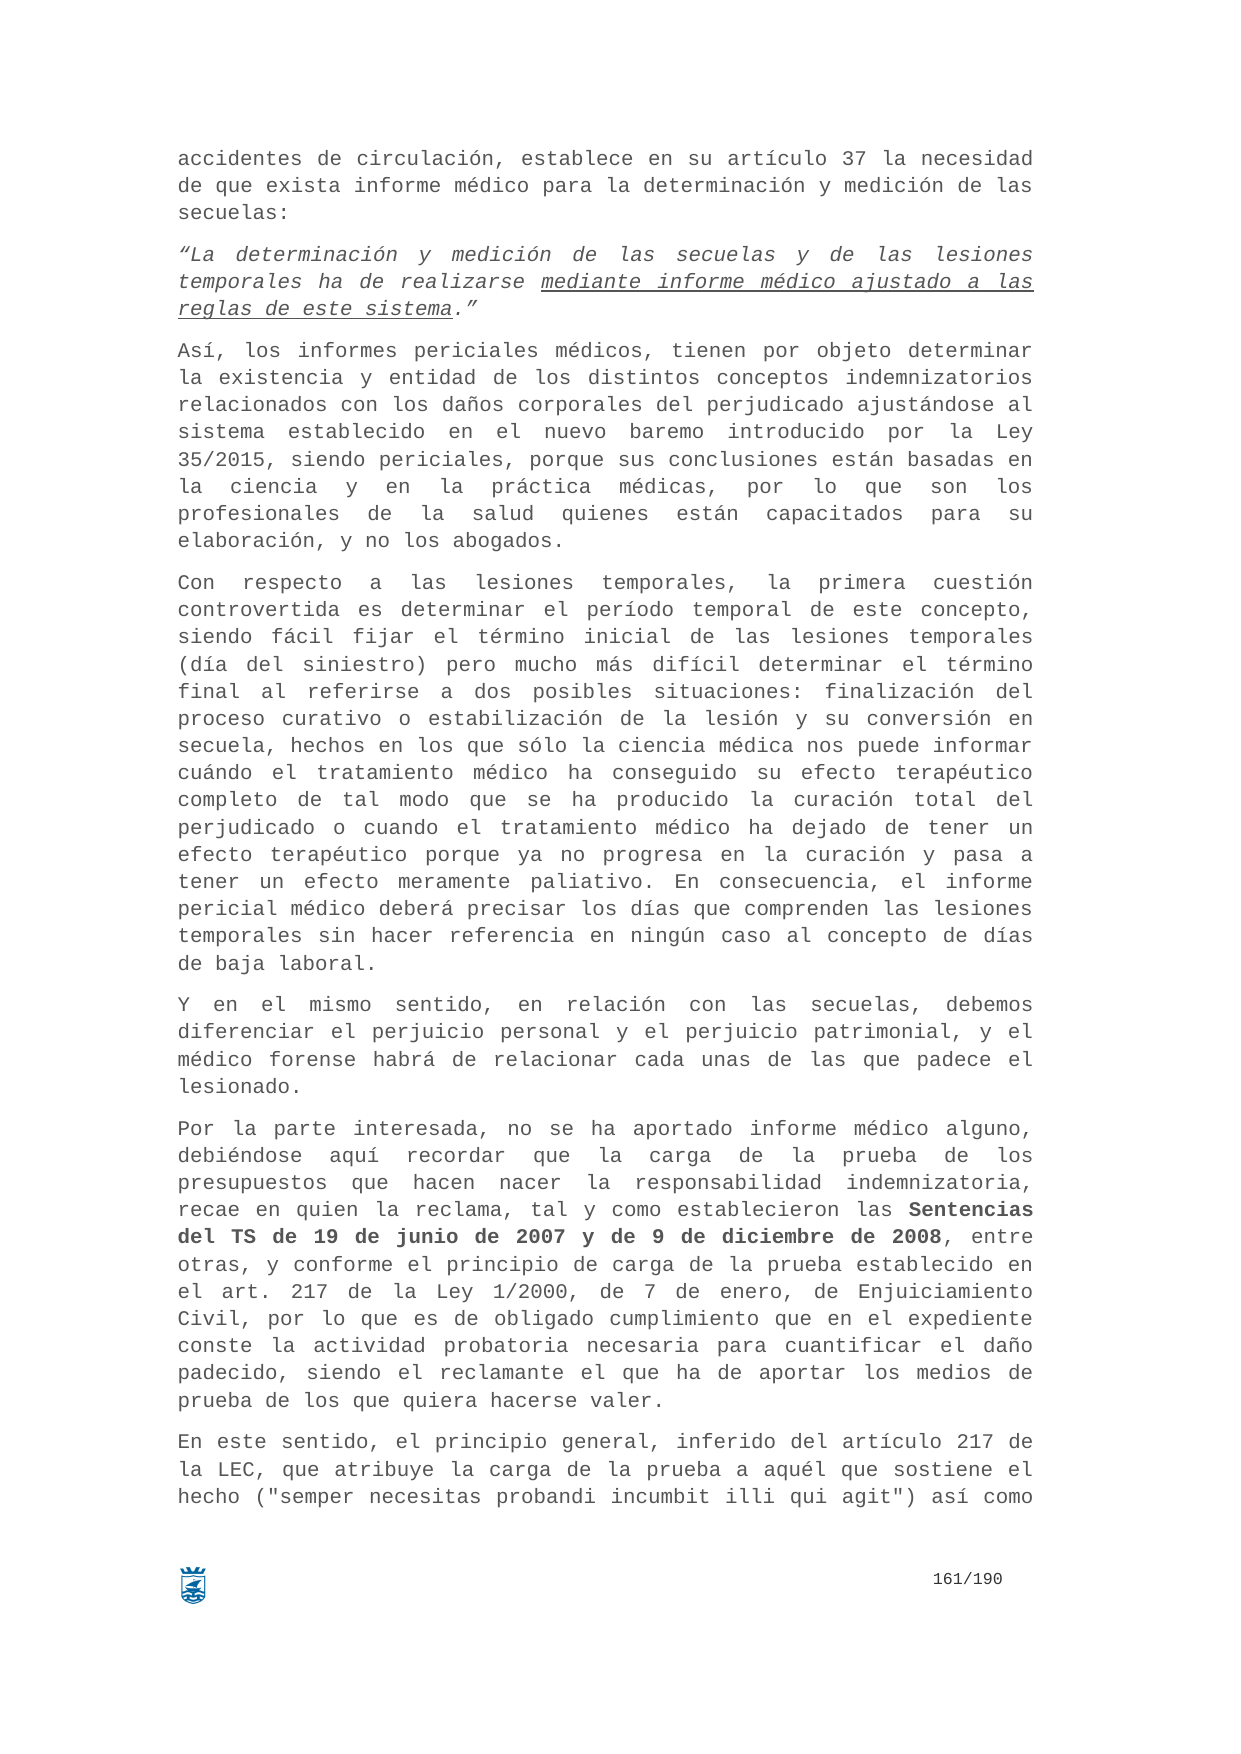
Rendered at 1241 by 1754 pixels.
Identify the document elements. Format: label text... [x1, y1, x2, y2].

text “La determinación y medición de las secuelas y de las lesiones temporales ha de realizarse mediante informe médico ajustado a las reglas de este sistema.” [177, 244, 1033, 322]
text Así, los informes periciales médicos, tienen por objeto determinar la existencia y entidad de los distintos conceptos indemnizatorios relacionados con los daños corporales del perjudicado ajustándose al sistema establecido en el nuevo baremo introducido por la Ley 35/2015, siendo periciales, porque sus conclusiones están basadas en la ciencia y en la práctica médicas, por lo que son los profesionales de la salud quienes están capacitados para su elaboración, y no los abogados. [177, 340, 1033, 554]
text accidentes de circulación, establece en su artículo 37 la necesidad de que exista informe médico para la determinación y medición de las secuelas: [177, 148, 1033, 226]
picture [177, 1562, 208, 1607]
text Con respecto a las lesiones temporales, la primera cuestión controvertida es determinar el período temporal de este concepto, siendo fácil fijar el término inicial de las lesiones temporales (día del siniestro) pero mucho más difícil determinar el término final al referirse a dos posibles situaciones: finalización del proceso curativo o estabilización de la lesión y su conversión en secuela, hechos en los que sólo la ciencia médica nos puede informar cuándo el tratamiento médico ha conseguido su efecto terapéutico completo de tal modo que se ha producido la curación total del perjudicado o cuando el tratamiento médico ha dejado de tener un efecto terapéutico porque ya no progresa en la curación y pasa a tener un efecto meramente paliativo. En consecuencia, el informe pericial médico deberá precisar los días que comprenden las lesiones temporales sin hacer referencia en ningún caso al concepto de días de baja laboral. [177, 572, 1033, 976]
text Y en el mismo sentido, en relación con las secuelas, debemos diferenciar el perjuicio personal y el perjuicio patrimonial, y el médico forense habrá de relacionar cada unas de las que padece el lesionado. [177, 994, 1033, 1099]
text En este sentido, el principio general, inferido del artículo 217 de la LEC, que atribuye la carga de la prueba a aquél que sostiene el hecho ("semper necesitas probandi incumbit illi qui agit") así como [177, 1431, 1033, 1509]
text Por la parte interesada, no se ha aportado informe médico alguno, debiéndose aquí recordar que la carga de la prueba de los presupuestos que hacen nacer la responsabilidad indemnizatoria, recae en quien la reclama, tal y como establecieron las Sentencias del TS de 19 de junio de 2007 y de 9 de diciembre de 2008, entre otras, y conforme el principio de carga de la prueba establecido en el art. 217 de la Ley 1/2000, de 7 de enero, de Enjuiciamiento Civil, por lo que es de obligado cumplimiento que en el expediente conste la actividad probatoria necesaria para cuantificar el daño padecido, siendo el reclamante el que ha de aportar los medios de prueba de los que quiera hacerse valer. [177, 1118, 1033, 1413]
